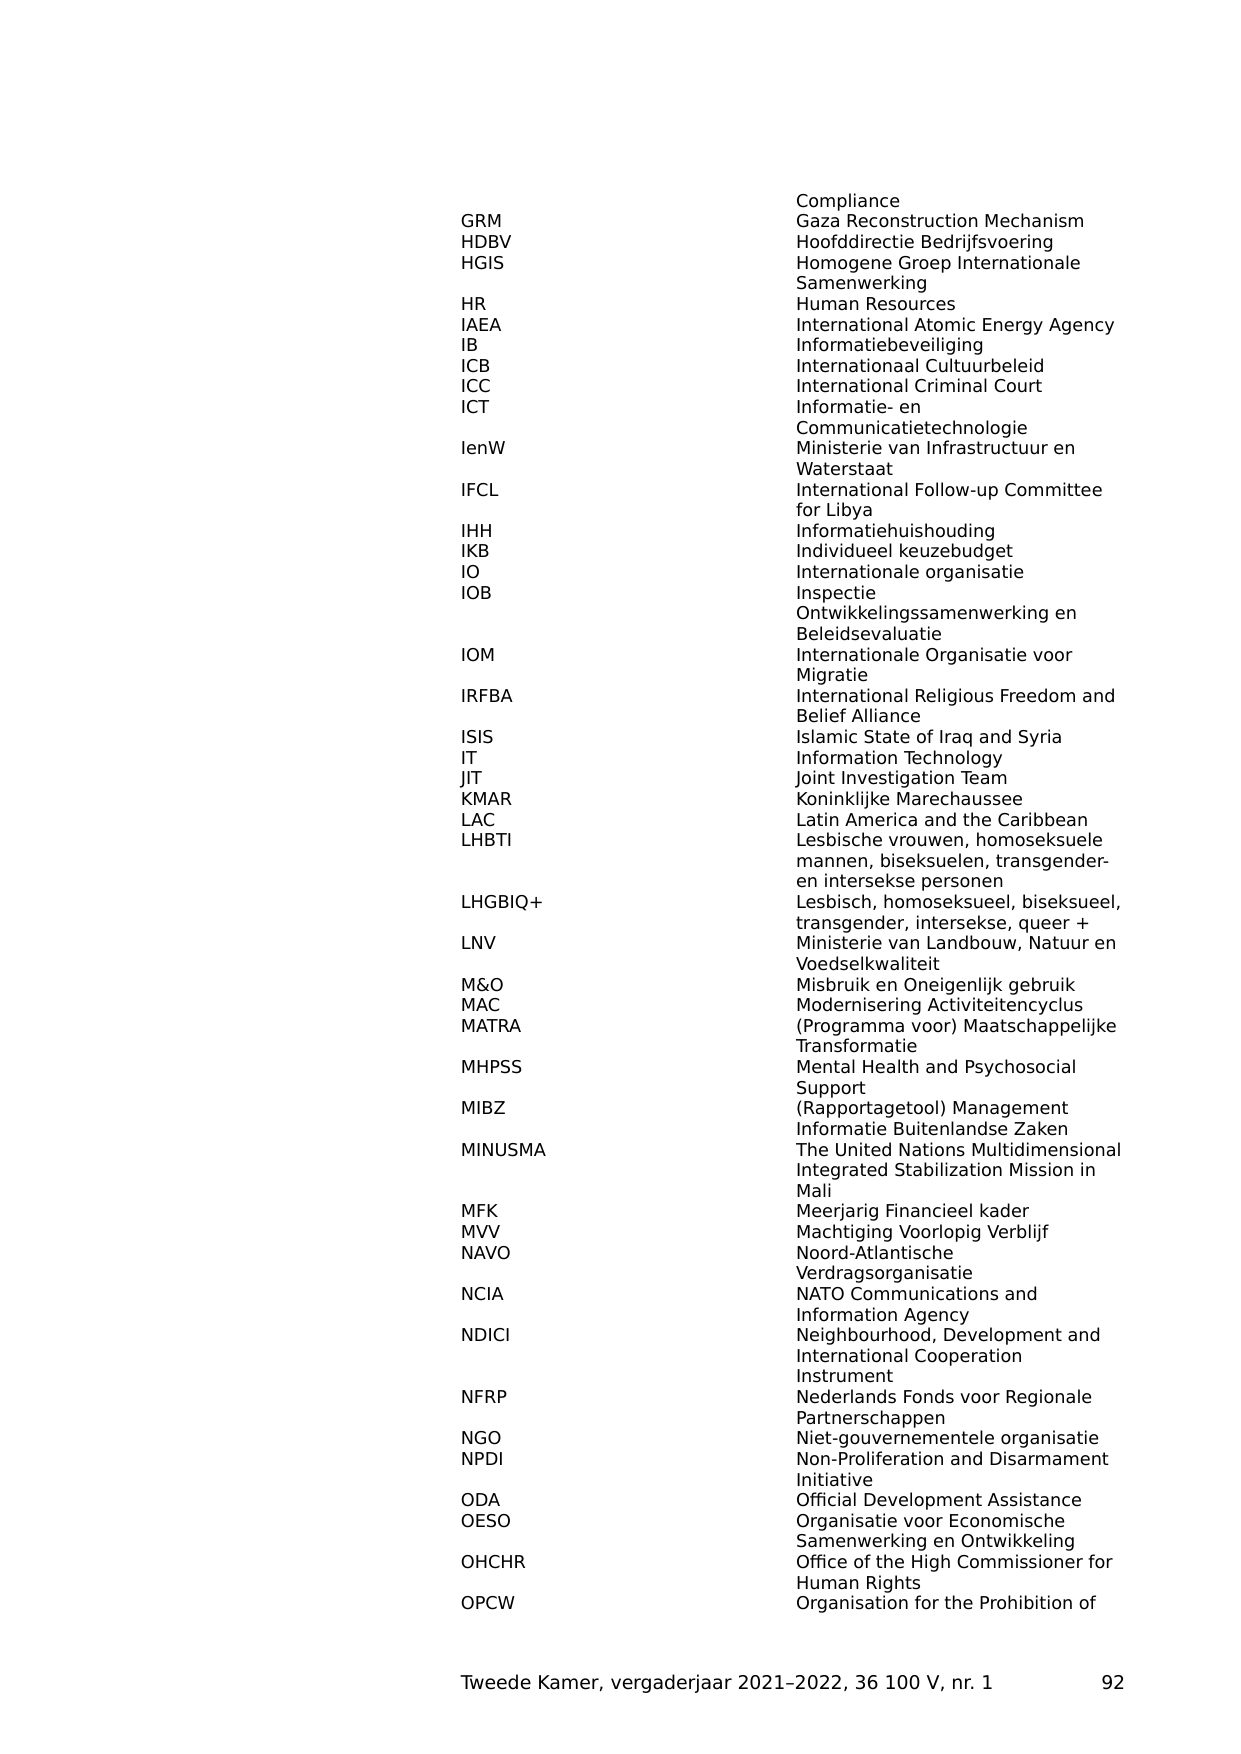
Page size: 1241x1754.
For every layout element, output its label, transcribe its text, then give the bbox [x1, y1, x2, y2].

table_cell NFRP [461, 1387, 793, 1428]
table_cell Neighbourhood, Development and International Cooperation Instrument [793, 1325, 1125, 1387]
table_cell LNV [461, 933, 793, 974]
table_cell ODA [461, 1490, 793, 1511]
table_cell M&O [461, 975, 793, 995]
table_cell [461, 191, 793, 211]
table_cell Internationale organisatie [793, 562, 1125, 583]
table_cell (Programma voor) Maatschappelijke Transformatie [793, 1016, 1125, 1057]
table_cell Ministerie van Infrastructuur en Waterstaat [793, 438, 1125, 479]
table_cell ICB [461, 356, 793, 376]
table_cell NAVO [461, 1243, 793, 1284]
table_cell IRFBA [461, 686, 793, 727]
table_cell IAEA [461, 315, 793, 335]
table_cell IHH [461, 521, 793, 541]
table_cell NCIA [461, 1284, 793, 1325]
table_cell IOB [461, 583, 793, 644]
table_cell ICT [461, 397, 793, 438]
table_cell HDBV [461, 232, 793, 253]
table_cell MATRA [461, 1016, 793, 1057]
table_cell Modernisering Activiteitencyclus [793, 995, 1125, 1016]
table_cell IO [461, 562, 793, 583]
table_cell Mental Health and Psychosocial Support [793, 1057, 1125, 1098]
table_cell KMAR [461, 789, 793, 809]
table_cell International Criminal Court [793, 376, 1125, 397]
table_cell Organisation for the Prohibition of [793, 1593, 1125, 1614]
table_cell MVV [461, 1222, 793, 1243]
table_cell IT [461, 748, 793, 768]
table_cell Informatie- en Communicatietechnologie [793, 397, 1125, 438]
table_cell Niet-gouvernementele organisatie [793, 1428, 1125, 1449]
table_cell IenW [461, 438, 793, 479]
table_cell MIBZ [461, 1098, 793, 1139]
table_cell Noord-Atlantische Verdragsorganisatie [793, 1243, 1125, 1284]
table_cell MAC [461, 995, 793, 1016]
table_cell HGIS [461, 253, 793, 294]
table_cell Individueel keuzebudget [793, 541, 1125, 562]
table_cell LAC [461, 810, 793, 830]
table_cell MFK [461, 1201, 793, 1222]
table_cell NATO Communications and Information Agency [793, 1284, 1125, 1325]
table_cell Internationale Organisatie voor Migratie [793, 645, 1125, 686]
table_cell Human Resources [793, 294, 1125, 314]
table_cell Nederlands Fonds voor Regionale Partnerschappen [793, 1387, 1125, 1428]
table_cell (Rapportagetool) Management Informatie Buitenlandse Zaken [793, 1098, 1125, 1139]
table_cell Informatiebeveiliging [793, 335, 1125, 356]
table_cell LHGBIQ+ [461, 892, 793, 933]
table_cell JIT [461, 768, 793, 789]
table_cell GRM [461, 211, 793, 232]
table_cell Ministerie van Landbouw, Natuur en Voedselkwaliteit [793, 933, 1125, 974]
table_cell International Follow-up Committee for Libya [793, 480, 1125, 521]
table_cell OESO [461, 1511, 793, 1552]
table_cell ICC [461, 376, 793, 397]
table_cell NDICI [461, 1325, 793, 1387]
table_cell MINUSMA [461, 1140, 793, 1201]
table_cell Hoofddirectie Bedrijfsvoering [793, 232, 1125, 253]
table_cell IB [461, 335, 793, 356]
table_cell OPCW [461, 1593, 793, 1614]
table_cell HR [461, 294, 793, 314]
table_cell ISIS [461, 727, 793, 748]
table_cell OHCHR [461, 1552, 793, 1593]
table_cell The United Nations Multidimensional Integrated Stabilization Mission in Mali [793, 1140, 1125, 1201]
table_cell NGO [461, 1428, 793, 1449]
table_cell IFCL [461, 480, 793, 521]
table_cell Islamic State of Iraq and Syria [793, 727, 1125, 748]
table_cell Lesbisch, homoseksueel, biseksueel, transgender, intersekse, queer + [793, 892, 1125, 933]
table_cell IOM [461, 645, 793, 686]
table_cell Non-Proliferation and Disarmament Initiative [793, 1449, 1125, 1490]
table_cell Joint Investigation Team [793, 768, 1125, 789]
table_cell Inspectie Ontwikkelingssamenwerking en Beleidsevaluatie [793, 583, 1125, 644]
table_cell Meerjarig Financieel kader [793, 1201, 1125, 1222]
table_cell Machtiging Voorlopig Verblijf [793, 1222, 1125, 1243]
table_cell Informatiehuishouding [793, 521, 1125, 541]
table_cell International Atomic Energy Agency [793, 315, 1125, 335]
table_cell Information Technology [793, 748, 1125, 768]
table_cell MHPSS [461, 1057, 793, 1098]
table_cell Gaza Reconstruction Mechanism [793, 211, 1125, 232]
table_cell Misbruik en Oneigenlijk gebruik [793, 975, 1125, 995]
table_cell NPDI [461, 1449, 793, 1490]
table_cell Compliance [793, 191, 1125, 211]
table_cell IKB [461, 541, 793, 562]
table_cell Latin America and the Caribbean [793, 810, 1125, 830]
table_cell Organisatie voor Economische Samenwerking en Ontwikkeling [793, 1511, 1125, 1552]
table_cell Official Development Assistance [793, 1490, 1125, 1511]
table_cell Koninklijke Marechaussee [793, 789, 1125, 809]
table_cell Lesbische vrouwen, homoseksuele mannen, biseksuelen, transgender- en intersekse personen [793, 830, 1125, 892]
table_cell International Religious Freedom and Belief Alliance [793, 686, 1125, 727]
table_cell Homogene Groep Internationale Samenwerking [793, 253, 1125, 294]
table_cell Office of the High Commissioner for Human Rights [793, 1552, 1125, 1593]
table_cell LHBTI [461, 830, 793, 892]
table_cell Internationaal Cultuurbeleid [793, 356, 1125, 376]
